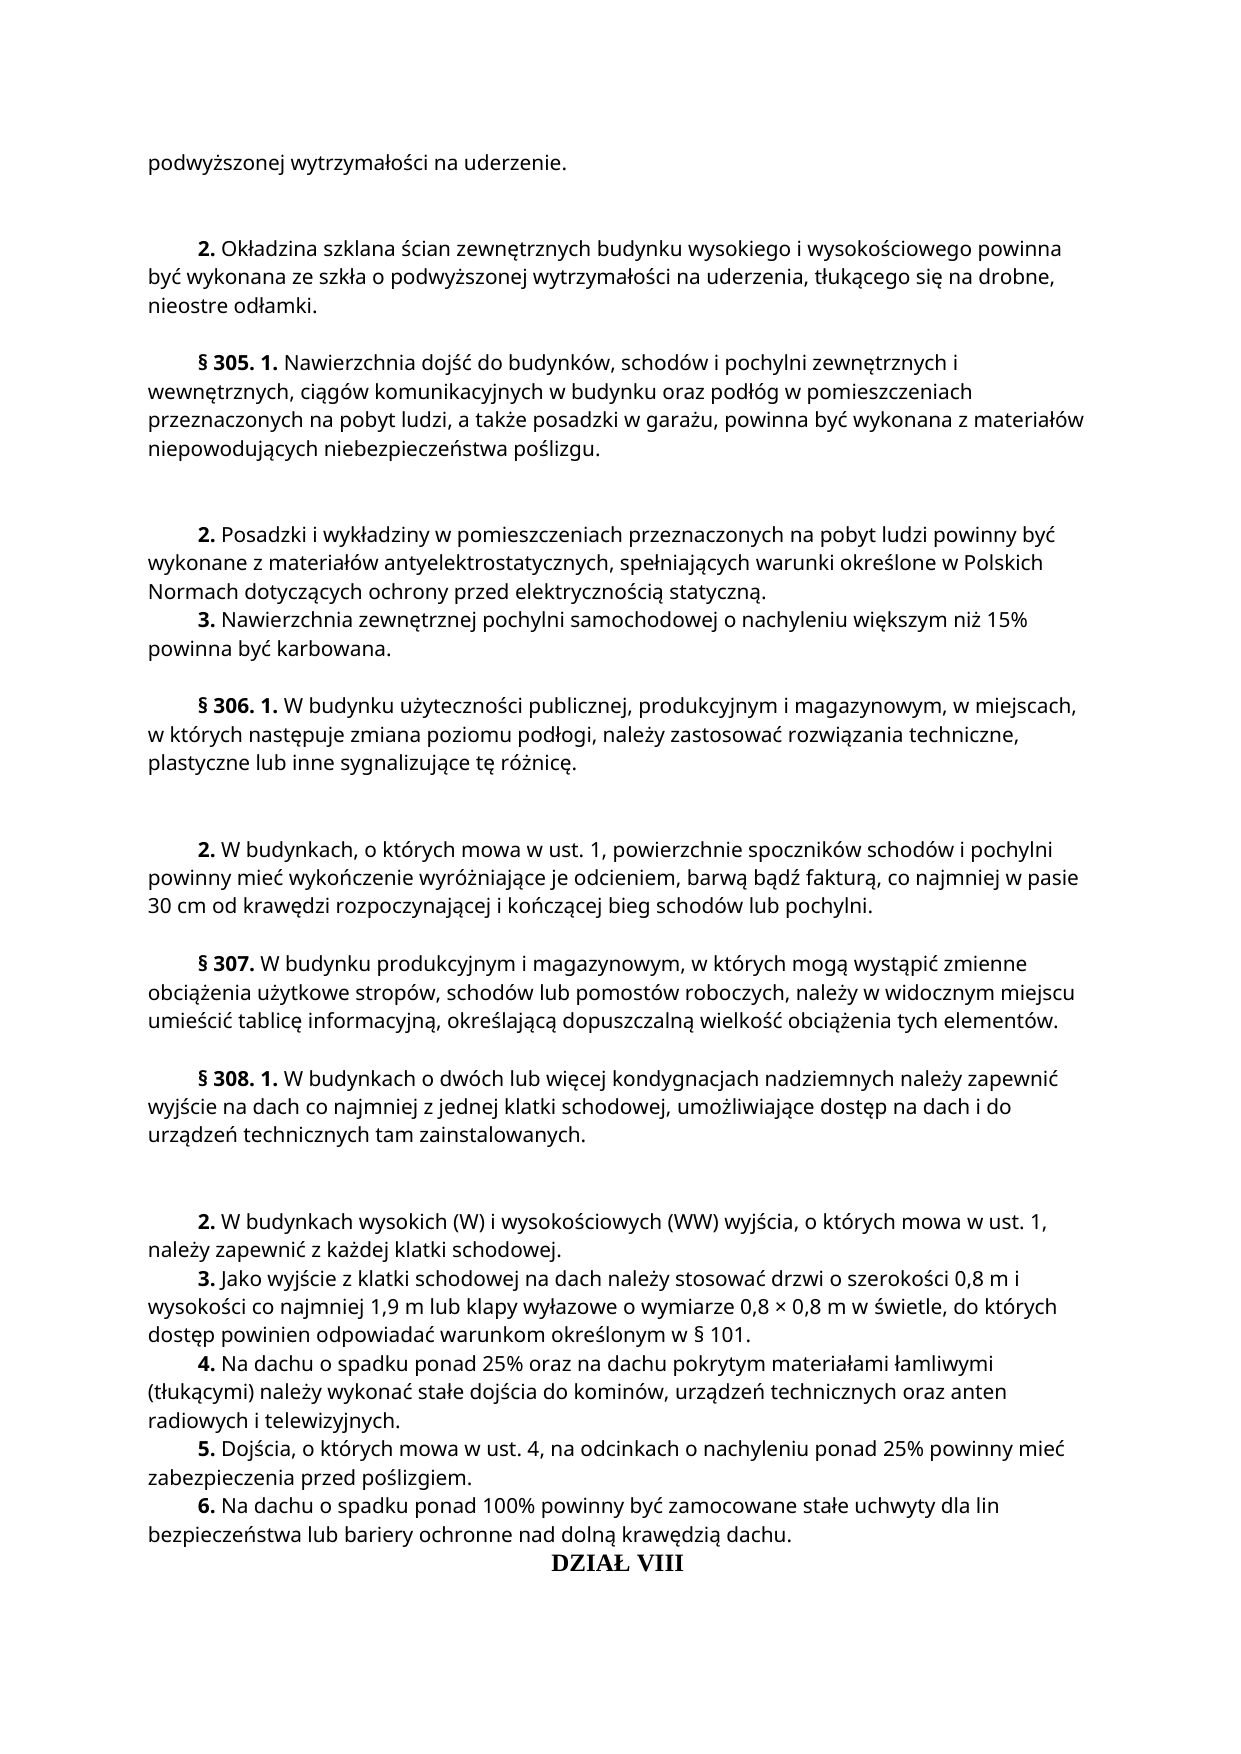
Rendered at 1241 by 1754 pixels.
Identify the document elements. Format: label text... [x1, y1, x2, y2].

text § 307. W budynku produkcyjnym i magazynowym, w których mogą wystąpić zmienne obciążenia użytkowe stropów, schodów lub pomostów roboczych, należy w widocznym miejscu umieścić tablicę informacyjną, określającą dopuszczalną wielkość obciążenia tych elementów. [148, 949, 1093, 1034]
text 3. Jako wyjście z klatki schodowej na dach należy stosować drzwi o szerokości 0,8 m i wysokości co najmniej 1,9 m lub klapy wyłazowe o wymiarze 0,8 × 0,8 m w świetle, do których dostęp powinien odpowiadać warunkom określonym w § 101. [148, 1264, 1093, 1349]
text § 306. 1. W budynku użyteczności publicznej, produkcyjnym i magazynowym, w miejscach, w których następuje zmiana poziomu podłogi, należy zastosować rozwiązania techniczne, plastyczne lub inne sygnalizujące tę różnicę. [148, 691, 1093, 806]
text DZIAŁ VIII [148, 1548, 1093, 1577]
text 6. Na dachu o spadku ponad 100% powinny być zamocowane stałe uchwyty dla lin bezpieczeństwa lub bariery ochronne nad dolną krawędzią dachu. [148, 1491, 1093, 1548]
text 4. Na dachu o spadku ponad 25% oraz na dachu pokrytym materiałami łamliwymi (tłukącymi) należy wykonać stałe dojścia do kominów, urządzeń technicznych oraz anten radiowych i telewizyjnych. [148, 1349, 1093, 1434]
text 2. W budynkach, o których mowa w ust. 1, powierzchnie spoczników schodów i pochylni powinny mieć wykończenie wyróżniające je odcieniem, barwą bądź fakturą, co najmniej w pasie 30 cm od krawędzi rozpoczynającej i kończącej bieg schodów lub pochylni. [148, 835, 1093, 920]
text 5. Dojścia, o których mowa w ust. 4, na odcinkach o nachyleniu ponad 25% powinny mieć zabezpieczenia przed poślizgiem. [148, 1434, 1093, 1491]
text 2. Okładzina szklana ścian zewnętrznych budynku wysokiego i wysokościowego powinna być wykonana ze szkła o podwyższonej wytrzymałości na uderzenia, tłukącego się na drobne, nieostre odłamki. [148, 234, 1093, 319]
text podwyższonej wytrzymałości na uderzenie. [148, 148, 1093, 205]
text § 305. 1. Nawierzchnia dojść do budynków, schodów i pochylni zewnętrznych i wewnętrznych, ciągów komunikacyjnych w budynku oraz podłóg w pomieszczeniach przeznaczonych na pobyt ludzi, a także posadzki w garażu, powinna być wykonana z materiałów niepowodujących niebezpieczeństwa poślizgu. [148, 348, 1093, 491]
text § 308. 1. W budynkach o dwóch lub więcej kondygnacjach nadziemnych należy zapewnić wyjście na dach co najmniej z jednej klatki schodowej, umożliwiające dostęp na dach i do urządzeń technicznych tam zainstalowanych. [148, 1064, 1093, 1178]
text 3. Nawierzchnia zewnętrznej pochylni samochodowej o nachyleniu większym niż 15% powinna być karbowana. [148, 605, 1093, 662]
text 2. Posadzki i wykładziny w pomieszczeniach przeznaczonych na pobyt ludzi powinny być wykonane z materiałów antyelektrostatycznych, spełniających warunki określone w Polskich Normach dotyczących ochrony przed elektrycznością statyczną. [148, 520, 1093, 605]
text 2. W budynkach wysokich (W) i wysokościowych (WW) wyjścia, o których mowa w ust. 1, należy zapewnić z każdej klatki schodowej. [148, 1207, 1093, 1264]
